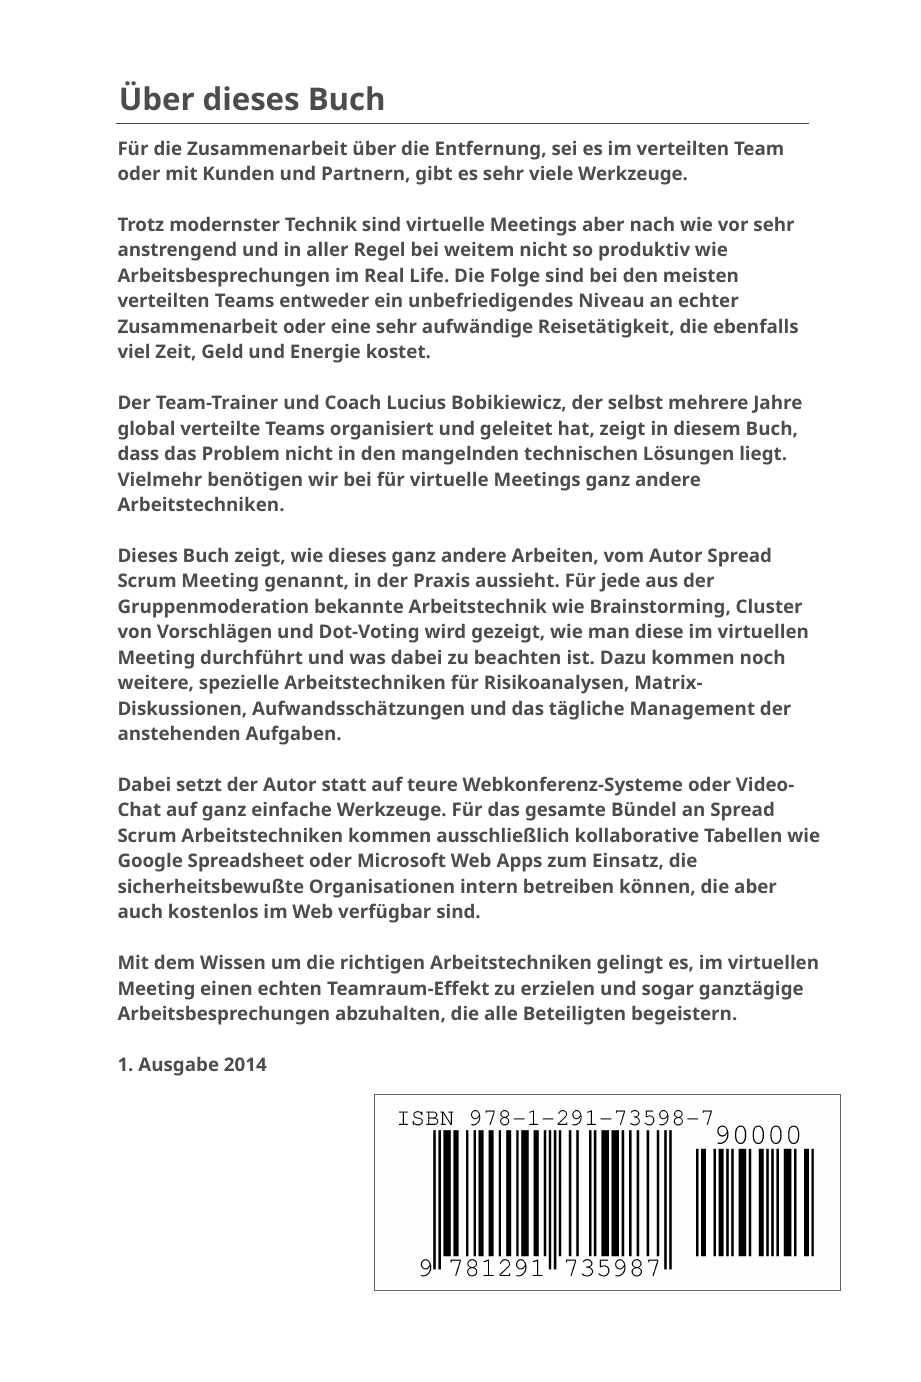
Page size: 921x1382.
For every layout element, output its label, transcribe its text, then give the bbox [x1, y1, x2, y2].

text Für die Zusammenarbeit über die Entfernung, sei es im verteilten Team oder mit Kunden und Partnern, gibt es sehr viele Werkzeuge. [117, 135, 825, 186]
text Dieses Buch zeigt, wie dieses ganz andere Arbeiten, vom Autor Spread Scrum Meeting genannt, in der Praxis aussieht. Für jede aus der Gruppenmoderation bekannte Arbeitstechnik wie Brainstorming, Cluster von Vorschlägen und Dot-Voting wird gezeigt, wie man diese im virtuellen Meeting durchführt und was dabei zu beachten ist. Dazu kommen noch weitere, spezielle Arbeitstechniken für Risikoanalysen, Matrix-Diskussionen, Aufwandsschätzungen und das tägliche Management der anstehenden Aufgaben. [117, 542, 825, 746]
text Über dieses Buch [116, 74, 809, 123]
text 1. Ausgabe 2014 [117, 1051, 825, 1076]
text Der Team-Trainer und Coach Lucius Bobikiewicz, der selbst mehrere Jahre global verteilte Teams organisiert und geleitet hat, zeigt in diesem Buch, dass das Problem nicht in den mangelnden technischen Lösungen liegt. Vielmehr benötigen wir bei für virtuelle Meetings ganz andere Arbeitstechniken. [117, 389, 825, 517]
text Trotz modernster Technik sind virtuelle Meetings aber nach wie vor sehr anstrengend und in aller Regel bei weitem nicht so produktiv wie Arbeitsbesprechungen im Real Life. Die Folge sind bei den meisten verteilten Teams entweder ein unbefriedigendes Niveau an echter Zusammenarbeit oder eine sehr aufwändige Reisetätigkeit, die ebenfalls viel Zeit, Geld und Energie kostet. [117, 211, 825, 364]
picture [377, 1097, 838, 1288]
text Dabei setzt der Autor statt auf teure Webkonferenz-Systeme oder Video-Chat auf ganz einfache Werkzeuge. Für das gesamte Bündel an Spread Scrum Arbeitstechniken kommen ausschließlich kollaborative Tabellen wie Google Spreadsheet oder Microsoft Web Apps zum Einsatz, die sicherheitsbewußte Organisationen intern betreiben können, die aber auch kostenlos im Web verfügbar sind. [117, 771, 825, 924]
text Mit dem Wissen um die richtigen Arbeitstechniken gelingt es, im virtuellen Meeting einen echten Teamraum-Effekt zu erzielen und sogar ganztägige Arbeitsbesprechungen abzuhalten, die alle Beteiligten begeistern. [117, 949, 825, 1026]
